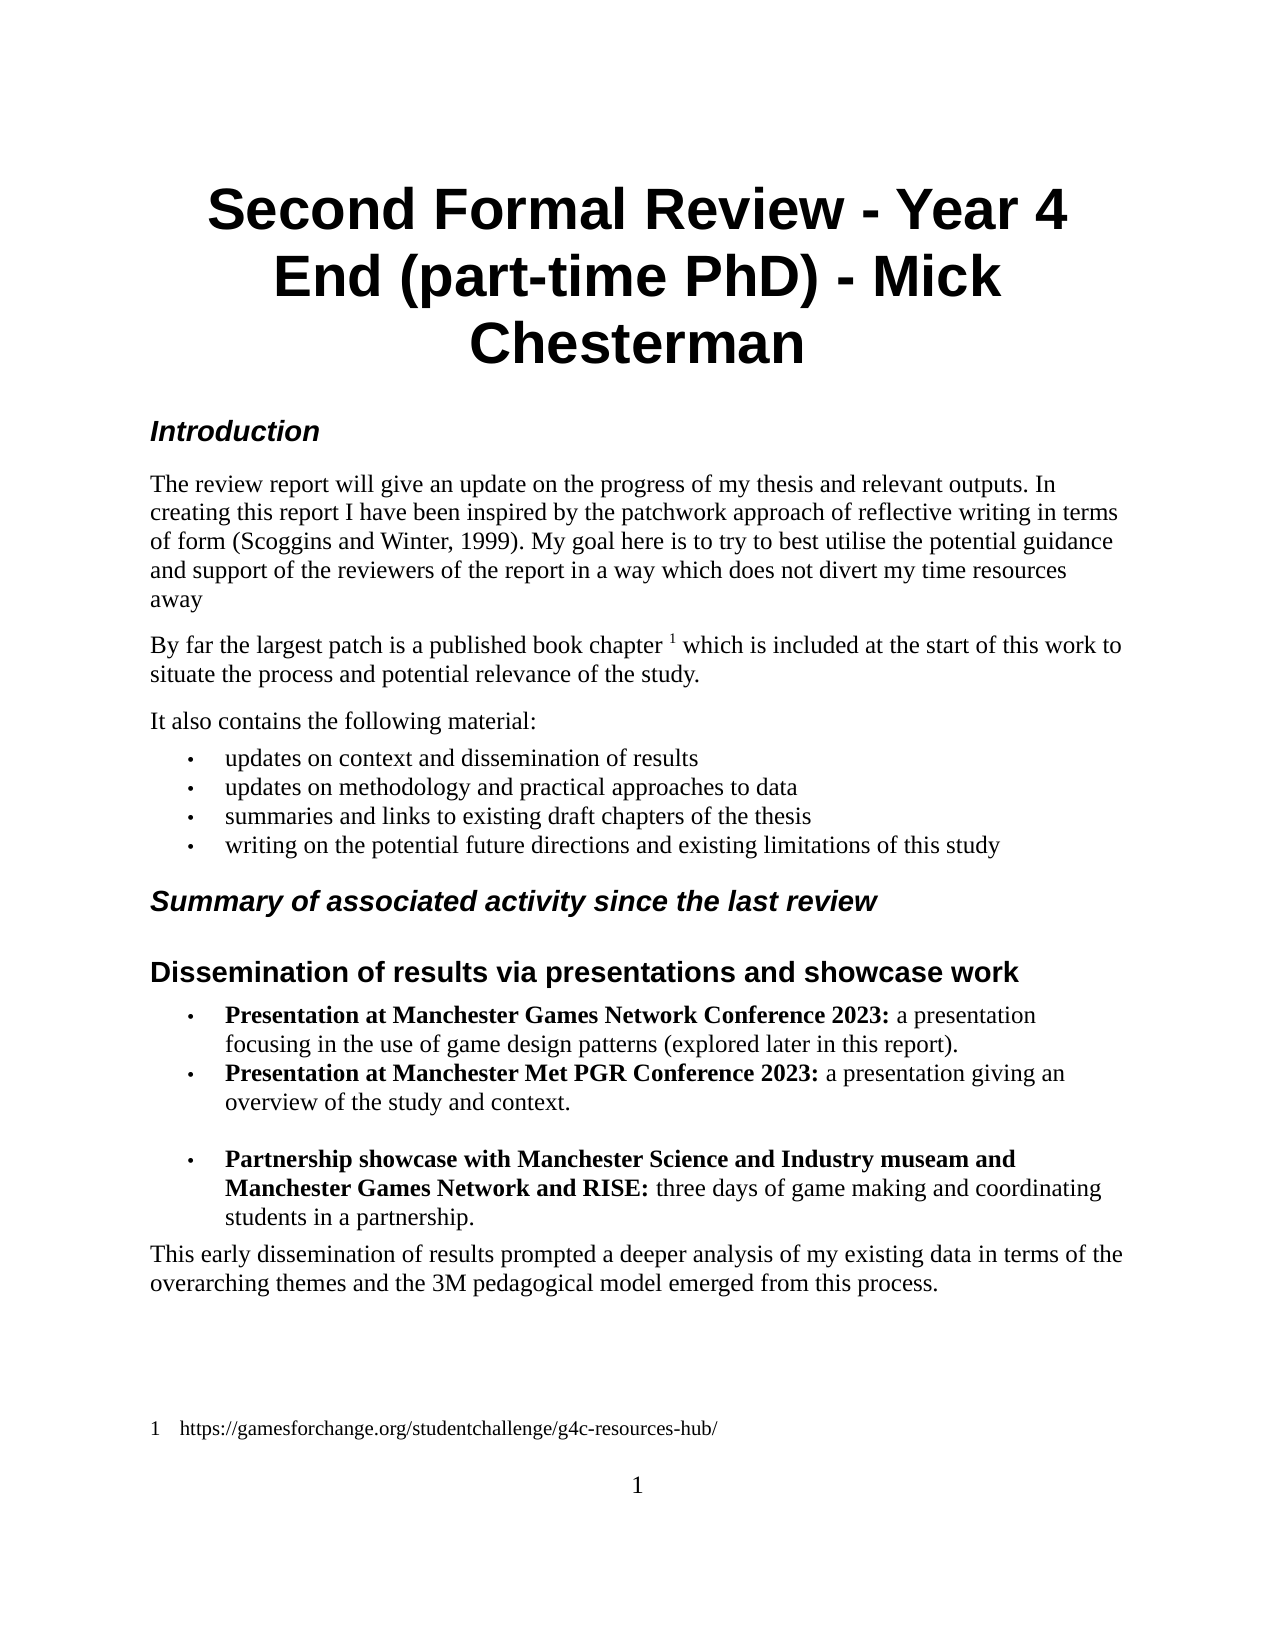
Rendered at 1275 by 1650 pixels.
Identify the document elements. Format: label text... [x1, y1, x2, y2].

title Second Formal Review - Year 4 End (part-time PhD) - Mick Chesterman [150, 175, 1125, 376]
subtitle Introduction [150, 414, 1125, 447]
text It also contains the following material: [150, 706, 1125, 734]
text By far the largest patch is a published book chapter which is included at the start of this work to situate the process and potential relevance of the study. [150, 630, 1125, 688]
list updates on context and dissemination of results [187, 743, 1125, 772]
list Partnership showcase with Manchester Science and Industry museam and Manchester Games Network and RISE: three days of game making and coordinating students in a partnership. [187, 1144, 1125, 1231]
text https://gamesforchange.org/studentchallenge/g4c-resources-hub/ [150, 1416, 1125, 1440]
list writing on the potential future directions and existing limitations of this study [187, 830, 1125, 858]
list Presentation at Manchester Met PGR Conference 2023: a presentation giving an overview of the study and context. [187, 1058, 1125, 1144]
list summaries and links to existing draft chapters of the thesis [187, 801, 1125, 830]
subtitle Dissemination of results via presentations and showcase work [150, 954, 1125, 988]
text The review report will give an update on the progress of my thesis and relevant outputs. In creating this report I have been inspired by the patchwork approach of reflective writing in terms of form (Scoggins and Winter, 1999). My goal here is to try to best utilise the potential guidance and support of the reviewers of the report in a way which does not divert my time resources away [150, 469, 1125, 612]
list updates on methodology and practical approaches to data [187, 772, 1125, 801]
subtitle Summary of associated activity since the last review [150, 883, 1125, 917]
list Presentation at Manchester Games Network Conference 2023: a presentation focusing in the use of game design patterns (explored later in this report). [187, 1001, 1125, 1058]
text This early dissemination of results prompted a deeper analysis of my existing data in terms of the overarching themes and the 3M pedagogical model emerged from this process. [150, 1239, 1125, 1297]
